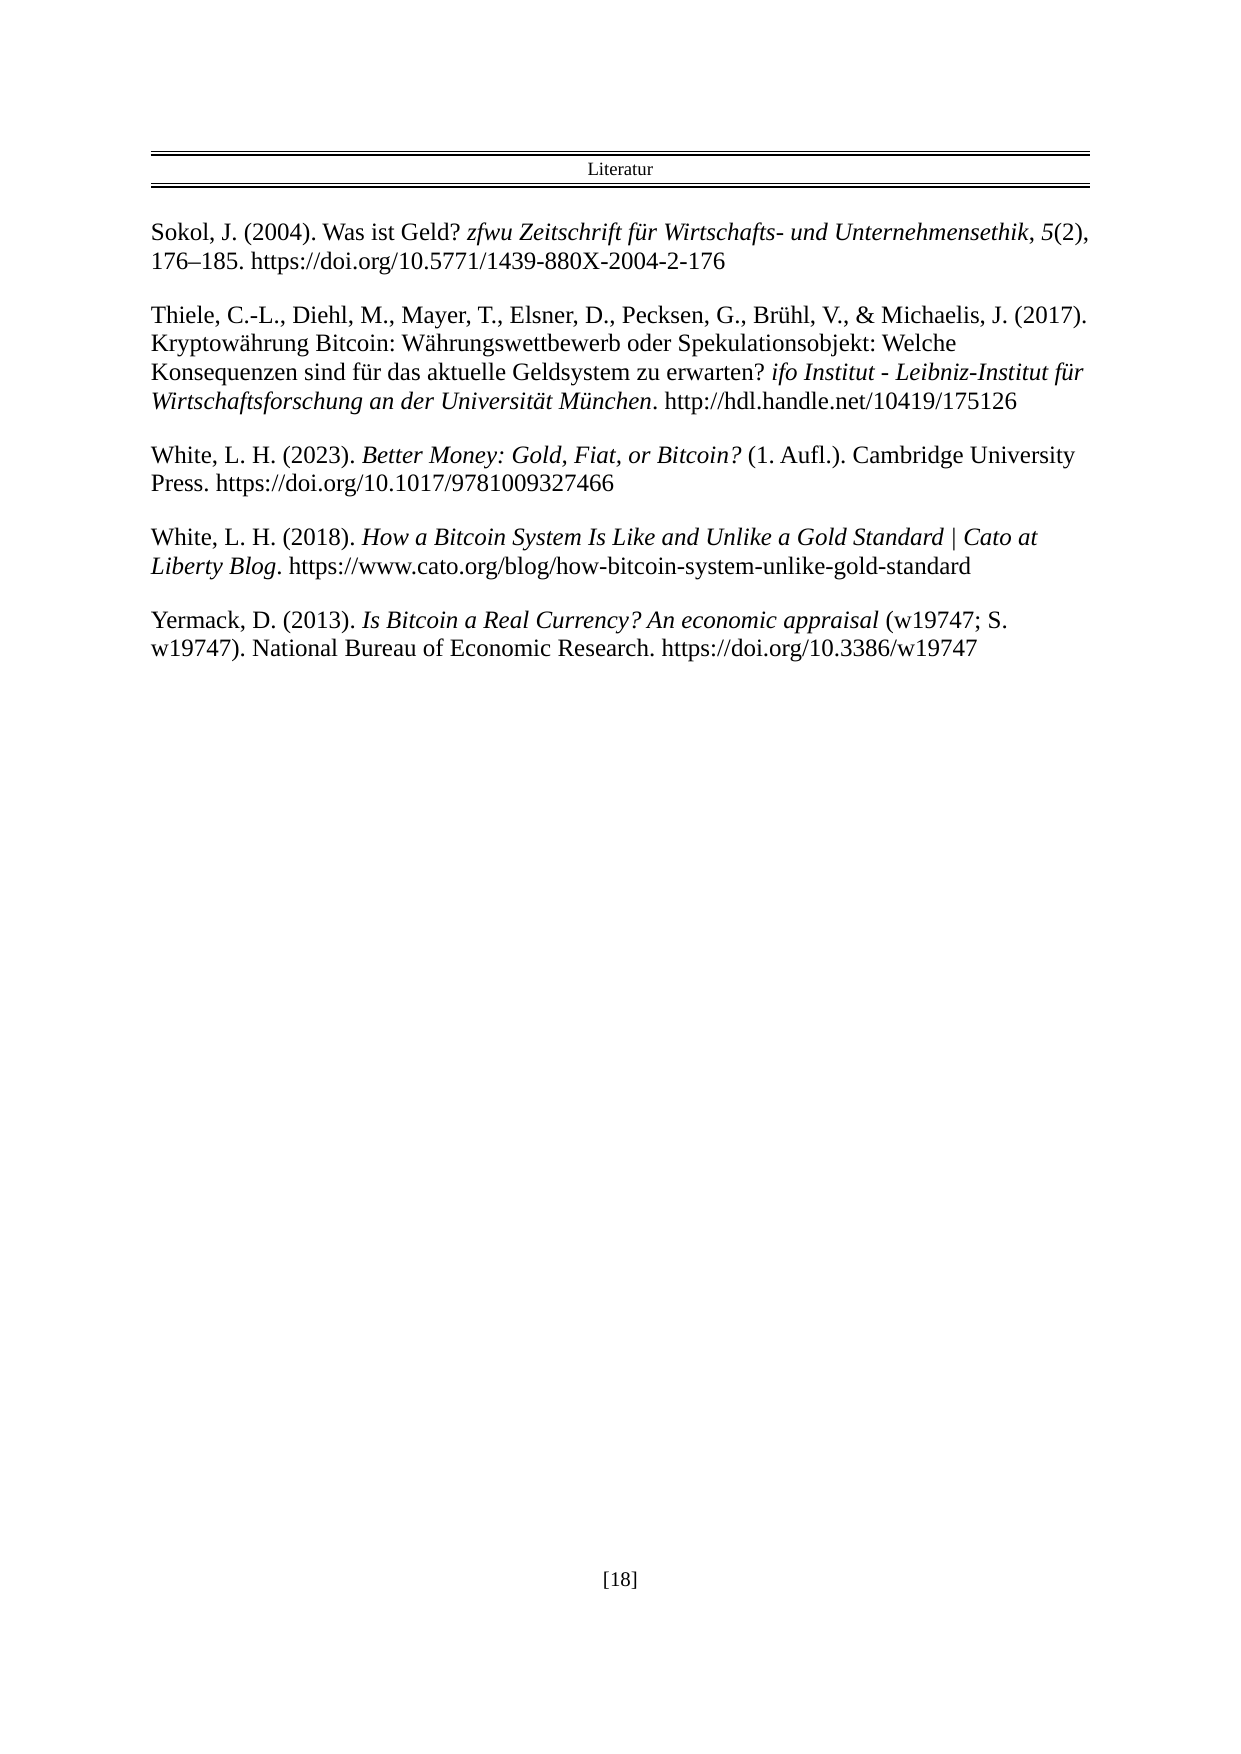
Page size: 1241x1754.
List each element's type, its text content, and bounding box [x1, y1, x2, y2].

text Thiele, C.-L., Diehl, M., Mayer, T., Elsner, D., Pecksen, G., Brühl, V., & Michaelis, J. (2017). Kryptowährung Bitcoin: Währungswettbewerb oder Spekulationsobjekt: Welche Konsequenzen sind für das aktuelle Geldsystem zu erwarten? ifo Institut - Leibniz-Institut für Wirtschaftsforschung an der Universität München. http://hdl.handle.net/10419/175126 [151, 300, 1090, 415]
text Yermack, D. (2013). Is Bitcoin a Real Currency? An economic appraisal (w19747; S. w19747). National Bureau of Economic Research. https://doi.org/10.3386/w19747 [151, 605, 1090, 662]
text Sokol, J. (2004). Was ist Geld? zfwu Zeitschrift für Wirtschafts- und Unternehmensethik, 5(2), 176–185. https://doi.org/10.5771/1439-880X-2004-2-176 [151, 217, 1090, 275]
text White, L. H. (2018). How a Bitcoin System Is Like and Unlike a Gold Standard | Cato at Liberty Blog. https://www.cato.org/blog/how-bitcoin-system-unlike-gold-standard [151, 522, 1090, 580]
text White, L. H. (2023). Better Money: Gold, Fiat, or Bitcoin? (1. Aufl.). Cambridge University Press. https://doi.org/10.1017/9781009327466 [151, 440, 1090, 497]
